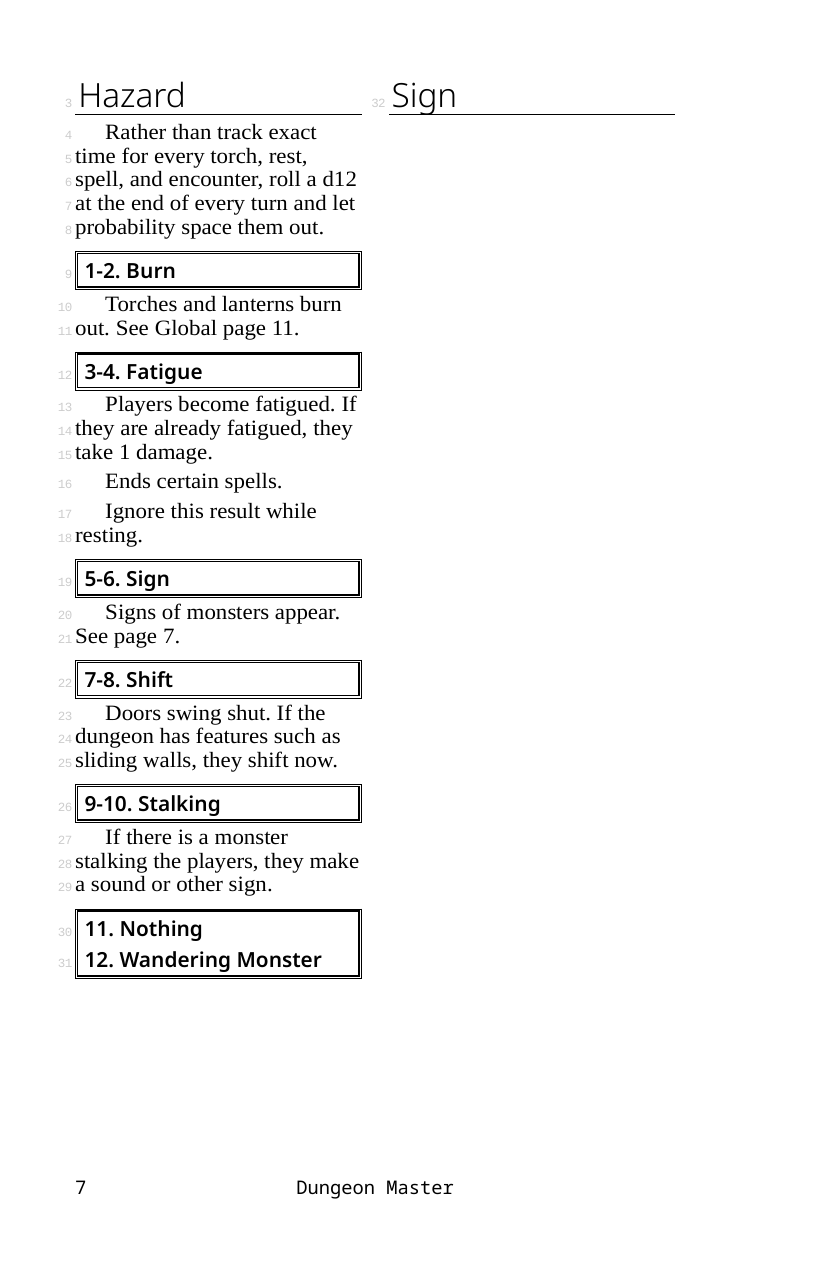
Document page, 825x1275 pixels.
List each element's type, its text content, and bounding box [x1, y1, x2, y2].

subtitle 12. Wandering Monster [78, 940, 358, 975]
subtitle Sign [388, 75, 675, 114]
text Torches and lanterns burn out. See Global page 10. [75, 292, 362, 340]
text Ignore this result while resting. [75, 500, 362, 547]
text Doors swing shut. If the dungeon has features such as sliding walls, they shift now. [75, 701, 362, 772]
text Signs of monsters appear. See page 8. [75, 600, 362, 648]
text Ends certain spells. [75, 470, 362, 494]
subtitle 11. Nothing [78, 912, 358, 940]
text If there is a monster stalking the players, they make a sound or other sign. [75, 825, 362, 897]
subtitle Hazard [75, 75, 362, 114]
subtitle 3-4. Fatigue [78, 355, 358, 387]
text Rather than track exact time for every torch, rest, spell, and encounter, roll a d12 at the end of every turn and let probability space them out. [75, 120, 362, 239]
text Players become fatigued. If they are already fatigued, they take 1 damage. [75, 393, 362, 464]
